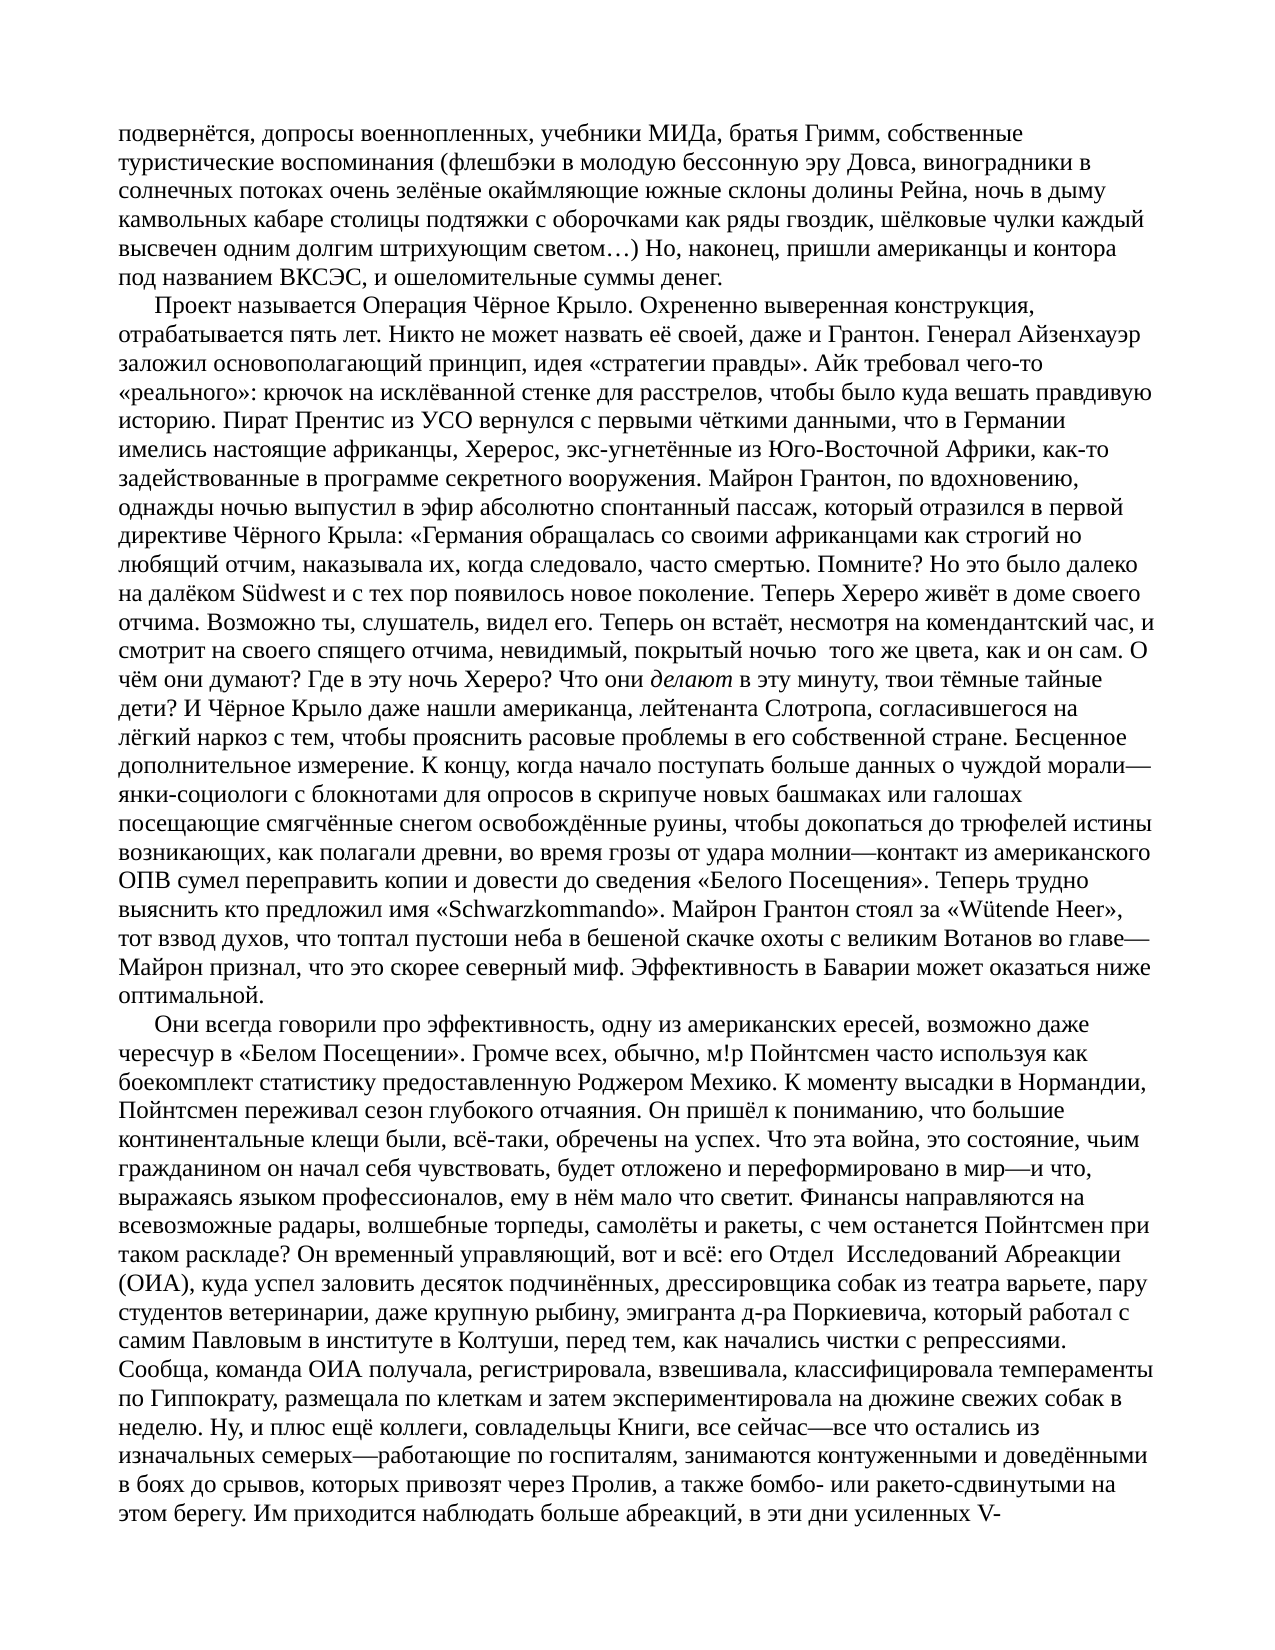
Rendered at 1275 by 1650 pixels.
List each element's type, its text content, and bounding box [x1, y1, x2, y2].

text подвернётся, допросы военнопленных, учебники МИДа, братья Гримм, собственные туристические воспоминания (флешбэки в молодую бессонную эру Довса, виноградники в солнечных потоках очень зелёные окаймляющие южные склоны долины Рейна, ночь в дыму камвольных кабаре столицы подтяжки с оборочками как ряды гвоздик, шёлковые чулки каждый высвечен одним долгим штрихующим светом…) Но, наконец, пришли американцы и контора под названием ВКСЭС, и ошеломительные суммы денег. [118, 118, 1157, 291]
text Они всегда говорили про эффективность, одну из американских ересей, возможно даже чересчур в «Белом Посещении». Громче всех, обычно, м!р Пойнтсмен часто используя как боекомплект статистику предоставленную Роджером Мехико. К моменту высадки в Нормандии, Пойнтсмен переживал сезон глубокого отчаяния. Он пришёл к пониманию, что большие континентальные клещи были, всё-таки, обречены на успех. Что эта война, это состояние, чьим гражданином он начал себя чувствовать, будет отложено и переформировано в мир—и что, выражаясь языком профессионалов, ему в нём мало что светит. Финансы направляются на всевозможные радары, волшебные торпеды, самолёты и ракеты, с чем останется Пойнтсмен при таком раскладе? Он временный управляющий, вот и всё: его Отдел Исследований Абреакции (ОИА), куда успел заловить десяток подчинённых, дрессировщика собак из театра варьете, пару студентов ветеринарии, даже крупную рыбину, эмигранта д-ра Поркиевича, который работал с самим Павловым в институте в Колтуши, перед тем, как начались чистки с репрессиями. Сообща, команда ОИА получала, регистрировала, взвешивала, классифицировала темпераменты по Гиппократу, размещала по клеткам и затем экспериментировала на дюжине свежих собак в неделю. Ну, и плюс ещё коллеги, совладельцы Книги, все сейчас—все что остались из изначальных семерых—работающие по госпиталям, занимаются контуженными и доведёнными в боях до срывов, которых привозят через Пролив, а также бомбо- или ракето-сдвинутыми на этом берегу. Им приходится наблюдать больше абреакций, в эти дни усиленных V- [118, 1009, 1157, 1527]
text Проект называется Операция Чёрное Крыло. Охрененно выверенная конструкция, отрабатывается пять лет. Никто не может назвать её своей, даже и Грантон. Генерал Айзенхауэр заложил основополагающий принцип, идея «стратегии правды». Айк требовал чего-то «реального»: крючок на исклёванной стенке для расстрелов, чтобы было куда вешать правдивую историю. Пират Прентис из УСО вернулся с первыми чёткими данными, что в Германии имелись настоящие африканцы, Херерос, экс-угнетённые из Юго-Восточной Африки, как-то задействованные в программе секретного вооружения. Майрон Грантон, по вдохновению, однажды ночью выпустил в эфир абсолютно спонтанный пассаж, который отразился в первой директиве Чёрного Крыла: «Германия обращалась со своими африканцами как строгий но любящий отчим, наказывала их, когда следовало, часто смертью. Помните? Но это было далеко на далёком Südwest и с тех пор появилось новое поколение. Теперь Хереро живёт в доме своего отчима. Возможно ты, слушатель, видел его. Теперь он встаёт, несмотря на комендантский час, и смотрит на своего спящего отчима, невидимый, покрытый ночью того же цвета, как и он сам. О чём они думают? Где в эту ночь Хереро? Что они делают в эту минуту, твои тёмные тайные дети? И Чёрное Крыло даже нашли американца, лейтенанта Слотропа, согласившегося на лёгкий наркоз с тем, чтобы прояснить расовые проблемы в его собственной стране. Бесценное дополнительное измерение. К концу, когда начало поступать больше данных о чуждой морали—янки-социологи с блокнотами для опросов в скрипуче новых башмаках или галошах посещающие смягчённые снегом освобождённые руины, чтобы докопаться до трюфелей истины возникающих, как полагали древни, во время грозы от удара молнии—контакт из американского ОПВ сумел переправить копии и довести до сведения «Белого Посещения». Теперь трудно выяснить кто предложил имя «Schwarzkommando». Майрон Грантон стоял за «Wütende Heer», тот взвод духов, что топтал пустоши неба в бешеной скачке охоты с великим Вотанов во главе—Майрон признал, что это скорее северный миф. Эффективность в Баварии может оказаться ниже оптимальной. [118, 291, 1157, 1009]
